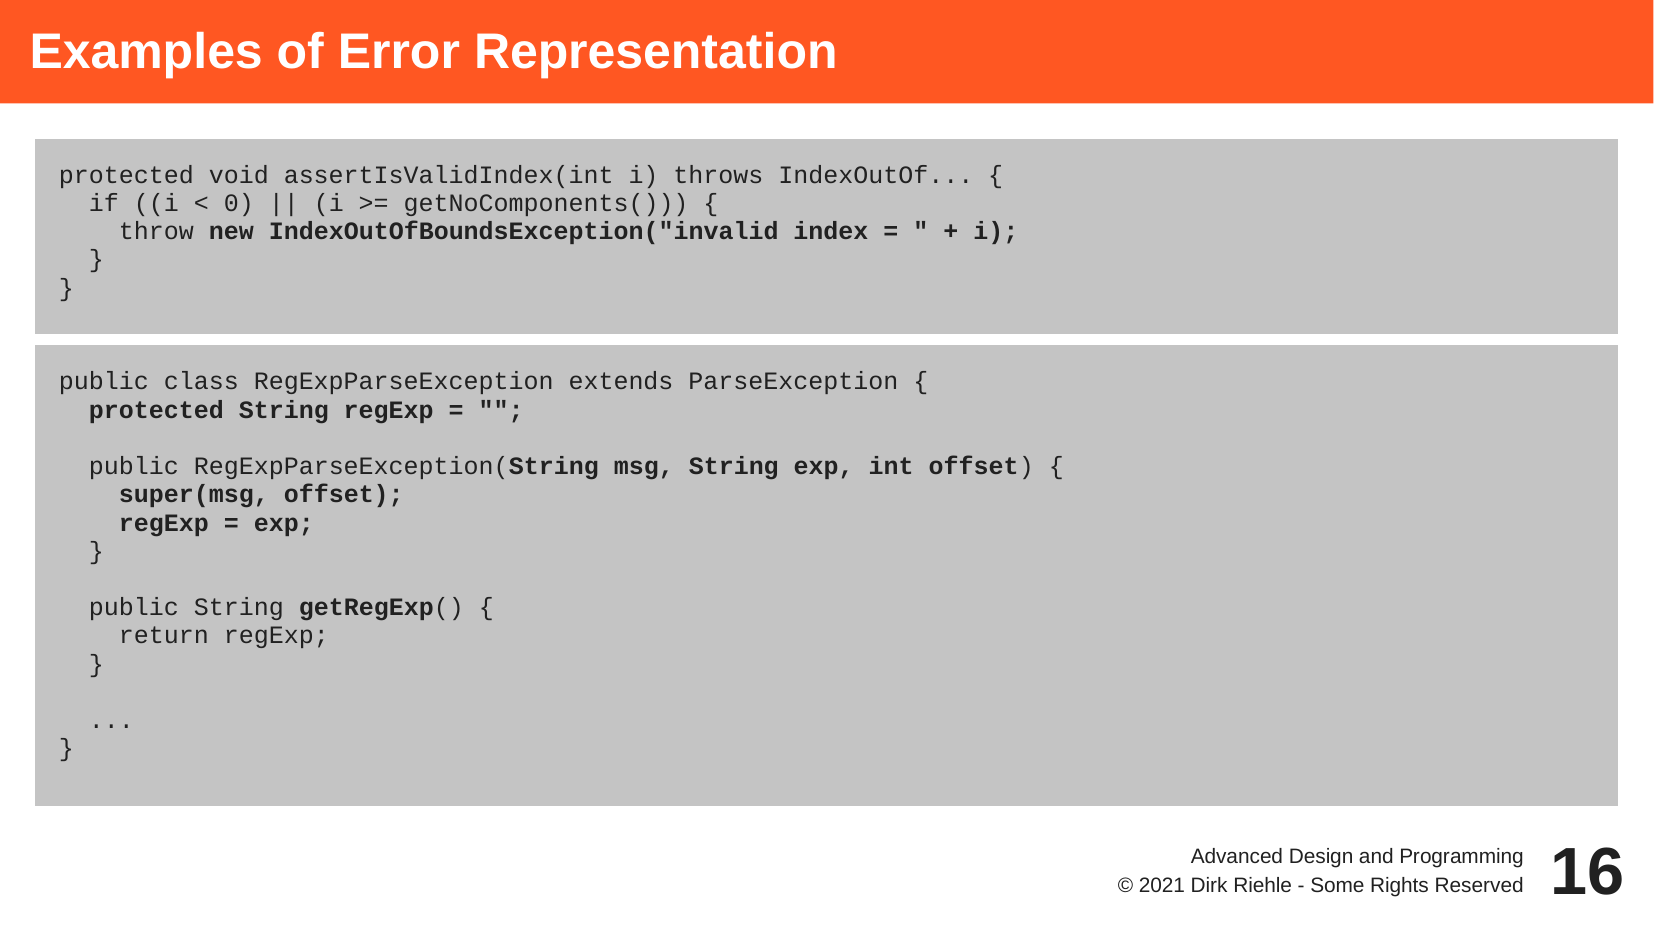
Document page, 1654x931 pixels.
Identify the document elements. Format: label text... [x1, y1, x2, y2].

list public class RegExpParseException extends ParseException { protected String regExp = ""; public RegExpParseException(String msg, String exp, int offset) { super(msg, offset); regExp = exp; } public String getRegExp() { return regExp; } ... } [29, 339, 1625, 813]
title Examples of Error Representation [0, 0, 1654, 104]
list protected void assertIsValidIndex(int i) throws IndexOutOf... { if ((i < 0) || (i >= getNoComponents())) { throw new IndexOutOfBoundsException("invalid index = " + i); } } [29, 132, 1625, 334]
